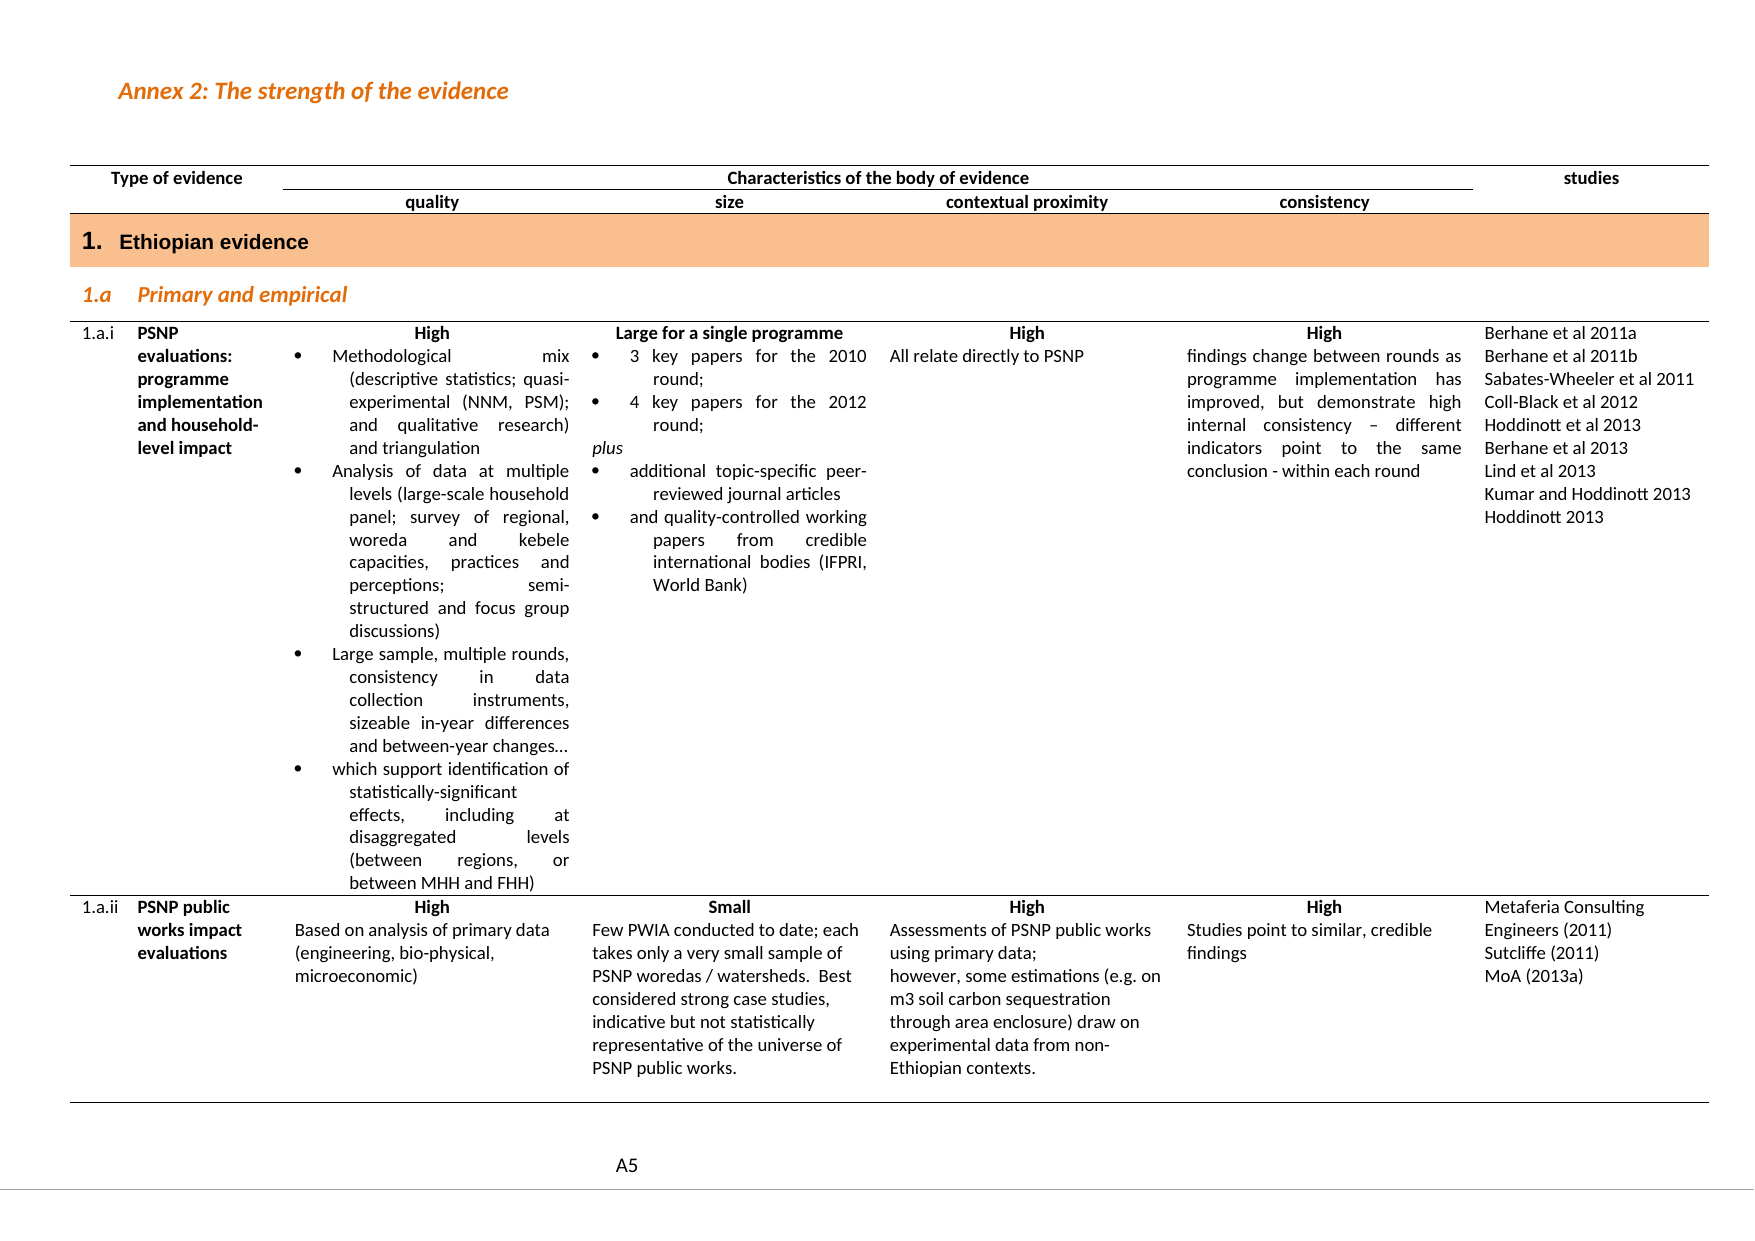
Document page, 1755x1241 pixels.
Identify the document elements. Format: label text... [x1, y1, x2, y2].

table_cell size [581, 190, 878, 213]
table_cell High Assessments of PSNP public works using primary data; however, some estimations (e.g. on m3 soil carbon sequestration through area enclosure) draw on experimental data from non-Ethiopian contexts. [878, 896, 1176, 1102]
table_header Type of evidence [70, 166, 283, 189]
table_cell Primary and empirical [126, 268, 1709, 321]
table_cell [126, 189, 283, 213]
table_cell PSNP public works impact evaluations [126, 896, 283, 1102]
table_cell Metaferia Consulting Engineers (2011) Sutcliffe (2011) MoA (2013a) [1473, 896, 1709, 1102]
table_cell Berhane et al 2011a Berhane et al 2011b Sabates-Wheeler et al 2011 Coll-Black et al 2012 Hoddinott et al 2013 Berhane et al 2013 Lind et al 2013 Kumar and Hoddinott 2013 Hoddinott 2013 [1473, 322, 1709, 894]
table_cell contextual proximity [878, 190, 1176, 213]
table_cell PSNP evaluations: programme implementation and household-level impact [126, 322, 283, 894]
table_cell 1.a.i [70, 322, 126, 894]
table_cell 1.a [70, 268, 126, 321]
table_cell High All relate directly to PSNP [878, 322, 1176, 894]
table_cell [70, 189, 126, 213]
table_cell Ethiopian evidence [70, 214, 1709, 267]
table_cell consistency [1176, 190, 1473, 213]
table_cell High Based on analysis of primary data (engineering, bio-physical, microeconomic) [283, 896, 581, 1102]
table_cell High Studies point to similar, credible findings [1176, 896, 1473, 1102]
table_cell quality [283, 190, 581, 213]
table_cell High Methodological mix (descriptive statistics; quasi-experimental (NNM, PSM); and qualitative research) and triangulation Analysis of data at multiple levels (large-scale household panel; survey of regional, woreda and kebele capacities, practices and perceptions; semi-structured and focus group discussions) Large sample, multiple rounds, consistency in data collection instruments, sizeable in-year differences and between-year changes… which support identification of statistically-significant effects, including at disaggregated levels (between regions, or between MHH and FHH) [283, 322, 581, 894]
table_cell Small Few PWIA conducted to date; each takes only a very small sample of PSNP woredas / watersheds. Best considered strong case studies, indicative but not statistically representative of the universe of PSNP public works. [581, 896, 878, 1102]
table_cell High findings change between rounds as programme implementation has improved, but demonstrate high internal consistency – different indicators point to the same conclusion - within each round [1176, 322, 1473, 894]
table_header Characteristics of the body of evidence [283, 166, 1473, 189]
subtitle Annex 2: The strength of the evidence [118, 75, 1370, 106]
table_header studies [1473, 166, 1709, 189]
table_cell 1.a.ii [70, 896, 126, 1102]
table_cell [1473, 189, 1709, 213]
table_cell Large for a single programme 3 key papers for the 2010 round; 4 key papers for the 2012 round; plus additional topic-specific peer-reviewed journal articles and quality-controlled working papers from credible international bodies (IFPRI, World Bank) [581, 322, 878, 894]
